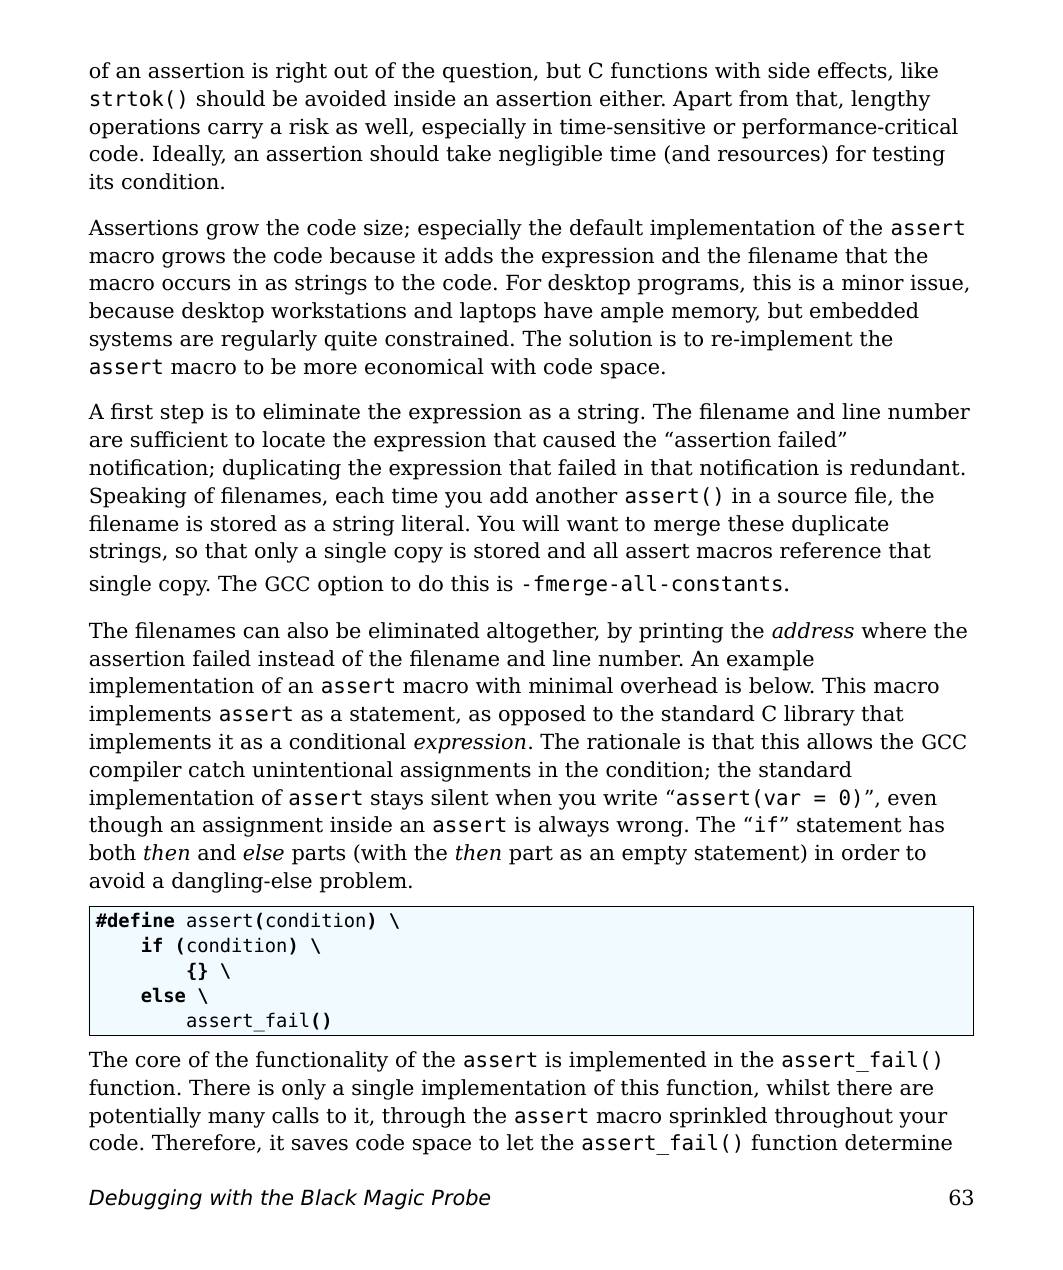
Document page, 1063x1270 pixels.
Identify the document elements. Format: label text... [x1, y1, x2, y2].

text else \ [90, 981, 973, 1006]
text {} \ [90, 956, 973, 981]
text of an assertion is right out of the question, but C functions with side effects, like strtok() should be avoided inside an assertion either. Apart from that, lengthy operations carry a risk as well, especially in time-sensitive or performance-critical code. Ideally, an assertion should take negligible time (and resources) for testing its condition. [88, 59, 974, 194]
text The core of the functionality of the assert is implemented in the assert_fail() function. There is only a single implementation of this function, whilst there are potentially many calls to it, through the assert macro sprinkled throughout your code. Therefore, it saves code space to let the assert_fail() function determine [88, 1048, 974, 1156]
text The filenames can also be eliminated altogether, by printing the address where the assertion failed instead of the filename and line number. An example implementation of an assert macro with minimal overhead is below. This macro implements assert as a statement, as opposed to the standard C library that implements it as a conditional expression. The rationale is that this allows the GCC compiler catch unintentional assignments in the condition; the standard implementation of assert stays silent when you write “assert(var = 0)”, even though an assignment inside an assert is always wrong. The “if” statement has both then and else parts (with the then part as an empty statement) in order to avoid a dangling-else problem. [88, 619, 974, 893]
text assert_fail() [90, 1006, 973, 1035]
text if (condition) \ [90, 931, 973, 956]
text #define assert(condition) \ [90, 907, 973, 931]
text Assertions grow the code size; especially the default implementation of the assert macro grows the code because it adds the expression and the filename that the macro occurs in as strings to the code. For desktop programs, this is a minor issue, because desktop workstations and laptops have ample memory, but embedded systems are regularly quite constrained. The solution is to re-implement the assert macro to be more economical with code space. [88, 216, 974, 379]
text A first step is to eliminate the expression as a string. The filename and line number are sufficient to locate the expression that caused the “assertion failed” notification; duplicating the expression that failed in that notification is redundant. Speaking of filenames, each time you add another assert() in a source file, the filename is stored as a string literal. You will want to merge these duplicate strings, so that only a single copy is stored and all assert macros reference that single copy. The GCC option to do this is ‑fmerge‑all‑constants. [88, 400, 974, 597]
